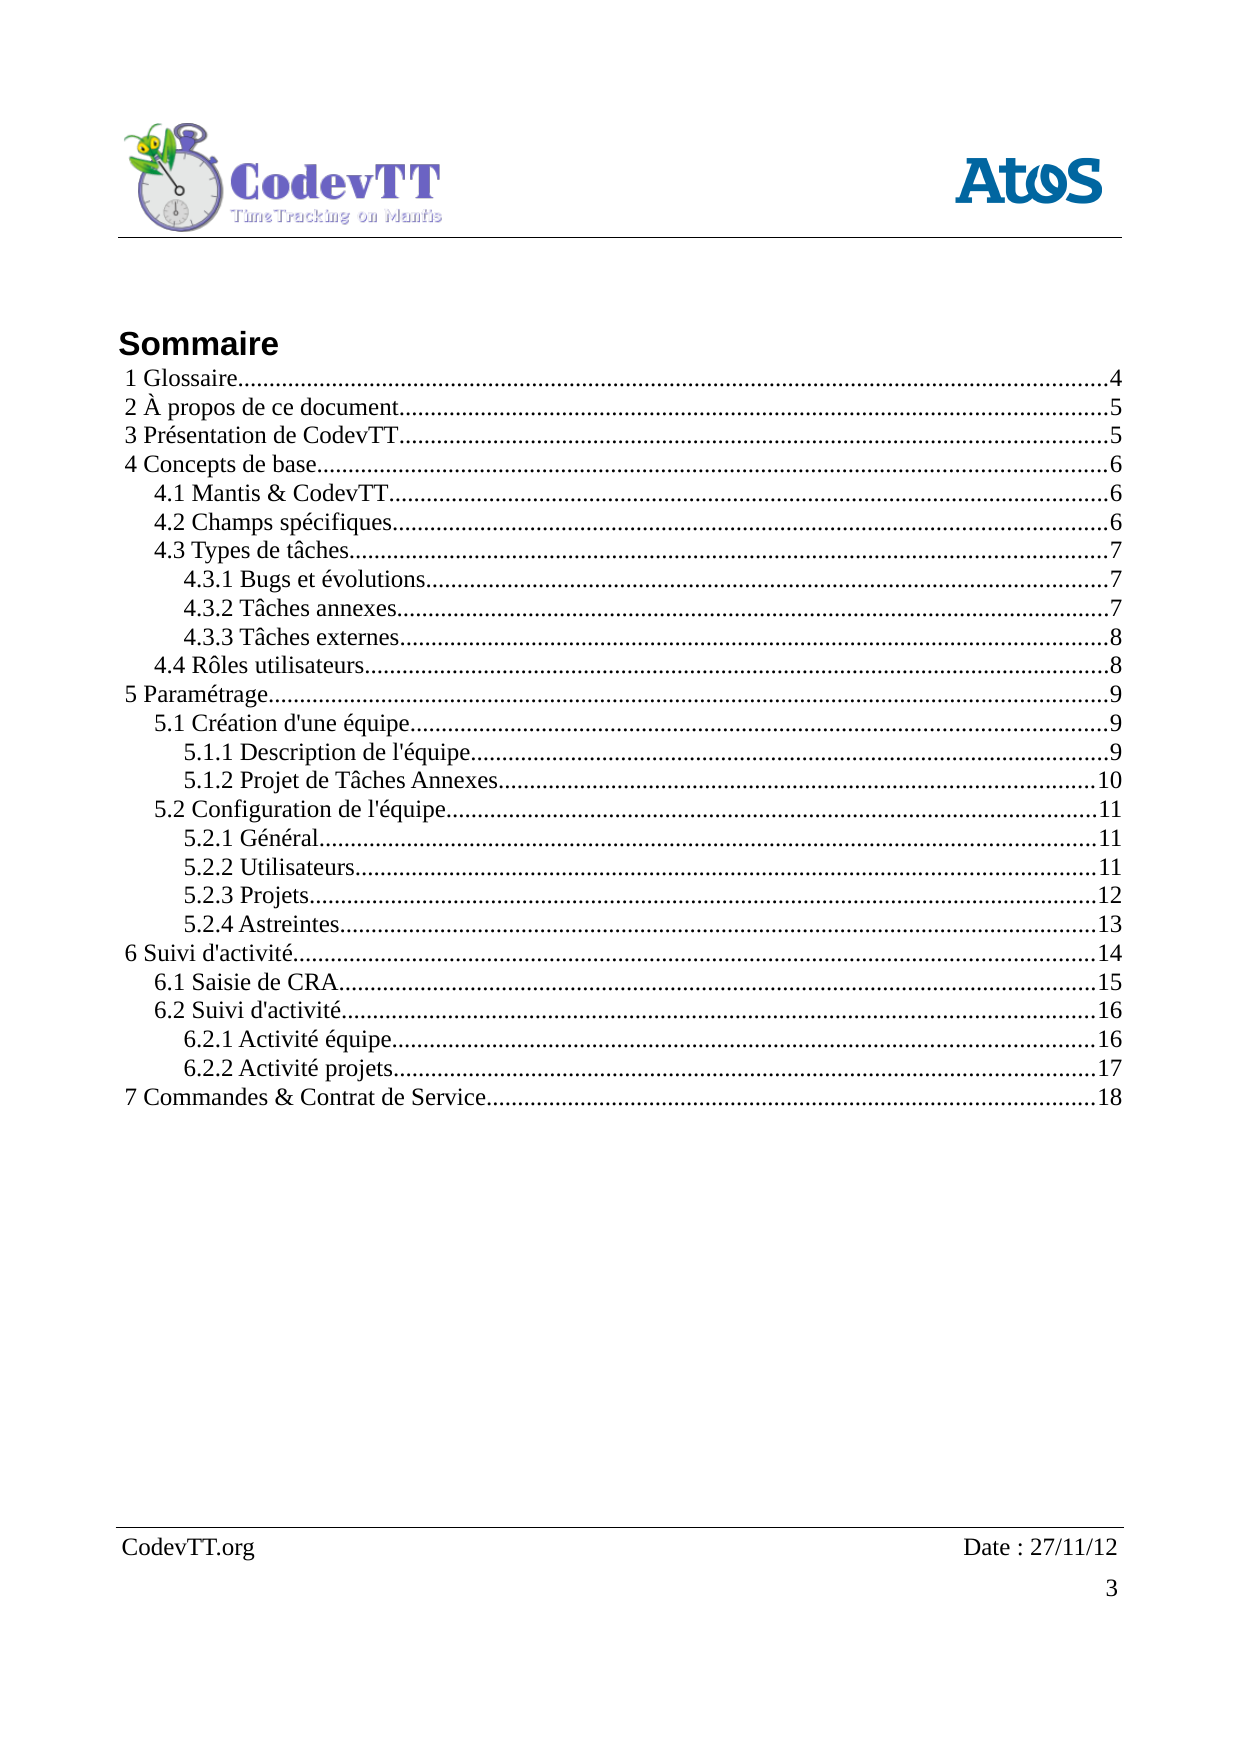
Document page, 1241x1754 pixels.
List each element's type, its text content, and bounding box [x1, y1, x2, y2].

text 4 Concepts de base 6 [118, 449, 1122, 478]
text 4.3 Types de tâches 7 [148, 535, 1122, 564]
text 5.2.3 Projets 12 [177, 880, 1122, 909]
text 4.2 Champs spécifiques 6 [148, 507, 1122, 535]
text 1 Glossaire 4 [118, 363, 1122, 392]
text 4.4 Rôles utilisateurs 8 [148, 650, 1122, 679]
text 5.1 Création d'une équipe 9 [148, 708, 1122, 737]
text 6.2 Suivi d'activité 16 [148, 995, 1122, 1024]
text 4.3.2 Tâches annexes 7 [177, 593, 1122, 622]
picture [953, 156, 1103, 205]
text 2 À propos de ce document 5 [118, 392, 1122, 420]
text 5.2 Configuration de l'équipe 11 [148, 794, 1122, 823]
text 3 Présentation de CodevTT 5 [118, 420, 1122, 449]
subtitle Sommaire [118, 324, 1122, 363]
text 5 Paramétrage 9 [118, 679, 1122, 708]
text 7 Commandes & Contrat de Service 18 [118, 1082, 1122, 1110]
text 6.2.2 Activité projets 17 [177, 1053, 1122, 1082]
text 5.2.1 Général 11 [177, 823, 1122, 852]
text 5.1.2 Projet de Tâches Annexes 10 [177, 765, 1122, 794]
text 6.2.1 Activité équipe 16 [177, 1024, 1122, 1053]
text 5.2.4 Astreintes 13 [177, 909, 1122, 938]
text 4.1 Mantis & CodevTT 6 [148, 478, 1122, 507]
text 6.1 Saisie de CRA 15 [148, 967, 1122, 995]
picture [123, 123, 447, 232]
text 6 Suivi d'activité 14 [118, 938, 1122, 967]
text 5.1.1 Description de l'équipe 9 [177, 737, 1122, 765]
text 5.2.2 Utilisateurs 11 [177, 852, 1122, 880]
text 4.3.3 Tâches externes 8 [177, 622, 1122, 650]
text 4.3.1 Bugs et évolutions 7 [177, 564, 1122, 593]
